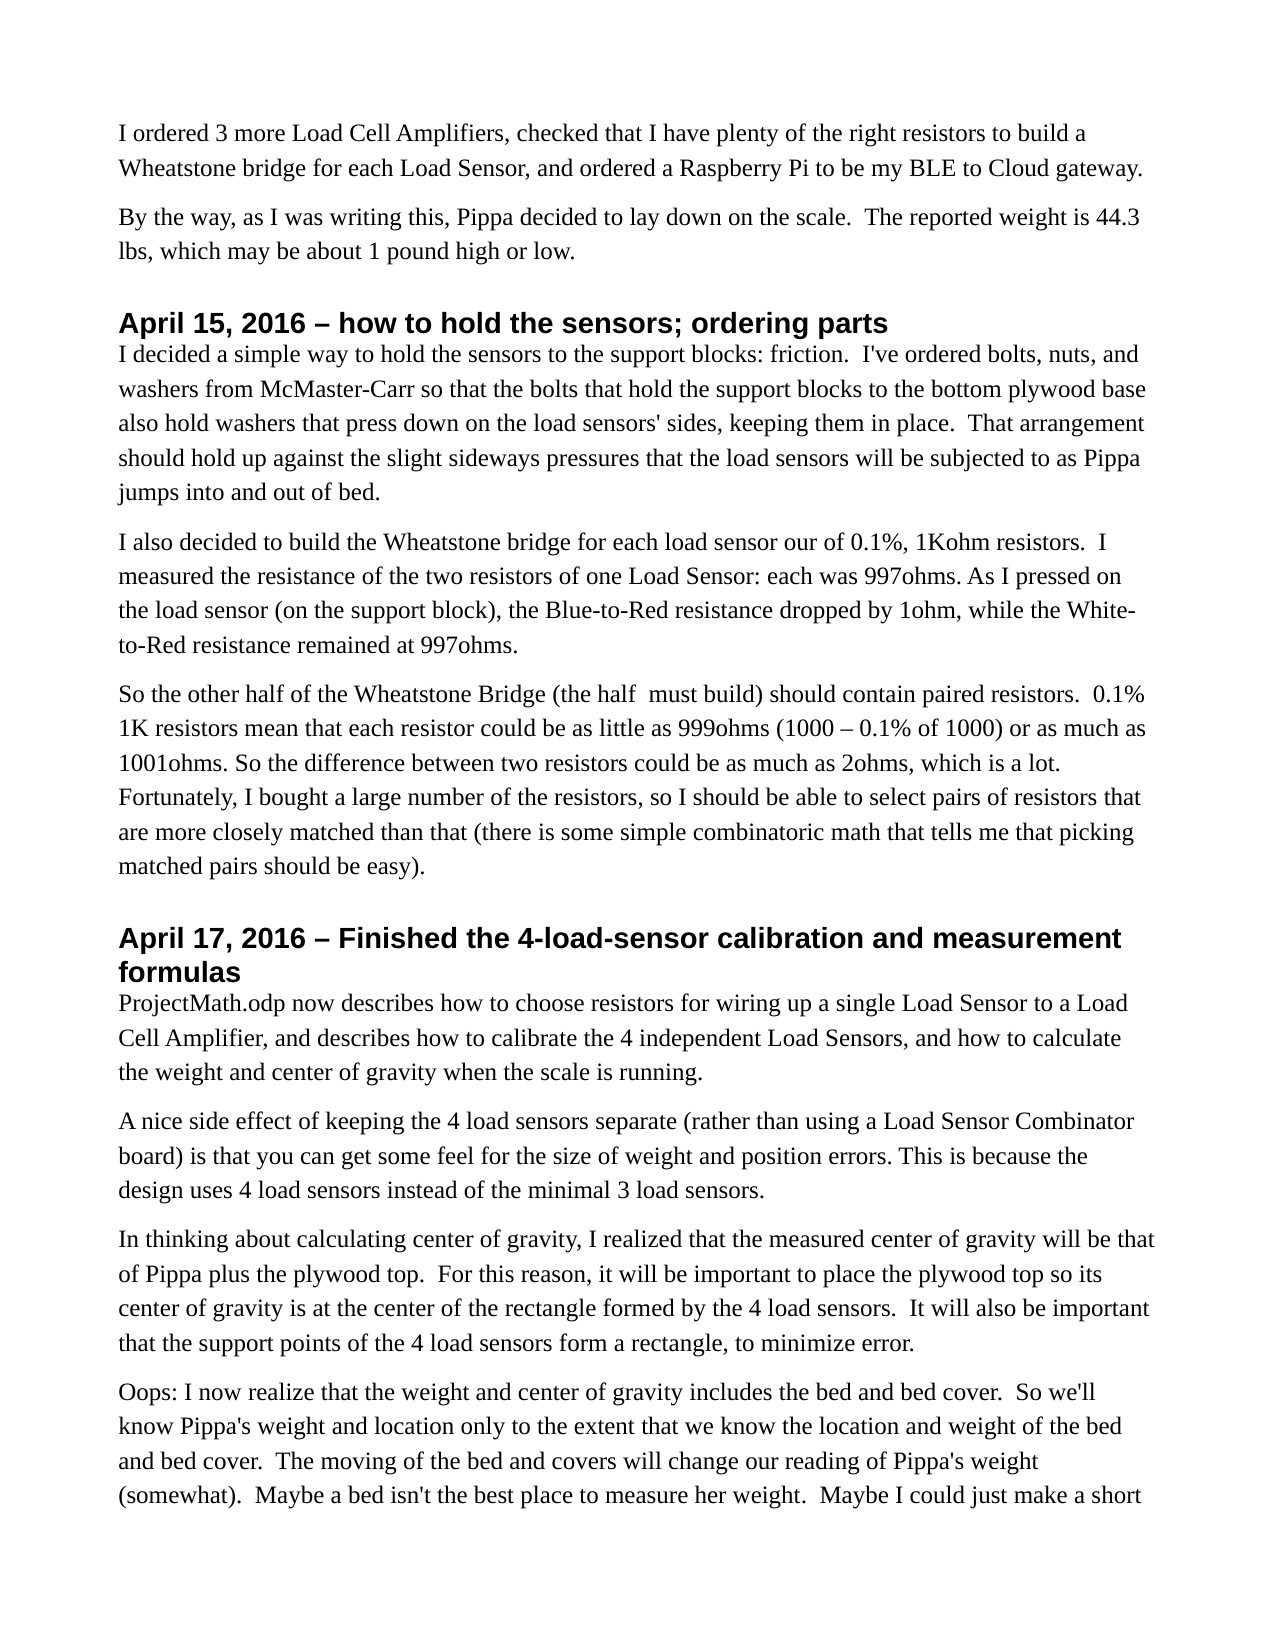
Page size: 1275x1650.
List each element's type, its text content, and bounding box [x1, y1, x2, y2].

text I ordered 3 more Load Cell Amplifiers, checked that I have plenty of the right resistors to build a Wheatstone bridge for each Load Sensor, and ordered a Raspberry Pi to be my BLE to Cloud gateway. [118, 118, 1157, 181]
text By the way, as I was writing this, Pippa decided to lay down on the scale. The reported weight is 44.3 lbs, which may be about 1 pound high or low. [118, 202, 1157, 265]
text In thinking about calculating center of gravity, I realized that the measured center of gravity will be that of Pippa plus the plywood top. For this reason, it will be important to place the plywood top so its center of gravity is at the center of the rectangle formed by the 4 load sensors. It will also be important that the support points of the 4 load sensors form a rectangle, to minimize error. [118, 1224, 1157, 1357]
text I also decided to build the Wheatstone bridge for each load sensor our of 0.1%, 1Kohm resistors. I measured the resistance of the two resistors of one Load Sensor: each was 997ohms. As I pressed on the load sensor (on the support block), the Blue-to-Red resistance dropped by 1ohm, while the White-to-Red resistance remained at 997ohms. [118, 527, 1157, 659]
text ProjectMath.odp now describes how to choose resistors for wiring up a single Load Sensor to a Load Cell Amplifier, and describes how to calibrate the 4 independent Load Sensors, and how to calculate the weight and center of gravity when the scale is running. [118, 988, 1157, 1086]
text A nice side effect of keeping the 4 load sensors separate (rather than using a Load Sensor Combinator board) is that you can get some feel for the size of weight and position errors. This is because the design uses 4 load sensors instead of the minimal 3 load sensors. [118, 1106, 1157, 1204]
text I decided a simple way to hold the sensors to the support blocks: friction. I've ordered bolts, nuts, and washers from McMaster-Carr so that the bolts that hold the support blocks to the bottom plywood base also hold washers that press down on the load sensors' sides, keeping them in place. That arrangement should hold up against the slight sideways pressures that the load sensors will be subjected to as Pippa jumps into and out of bed. [118, 339, 1157, 506]
text Oops: I now realize that the weight and center of gravity includes the bed and bed cover. So we'll know Pippa's weight and location only to the extent that we know the location and weight of the bed and bed cover. The moving of the bed and covers will change our reading of Pippa's weight (somewhat). Maybe a bed isn't the best place to measure her weight. Maybe I could just make a short [118, 1377, 1157, 1509]
subtitle April 15, 2016 – how to hold the sensors; ordering parts [118, 306, 1157, 339]
subtitle April 17, 2016 – Finished the 4-load-sensor calibration and measurement formulas [118, 921, 1157, 988]
text So the other half of the Wheatstone Bridge (the half must build) should contain paired resistors. 0.1% 1K resistors mean that each resistor could be as little as 999ohms (1000 – 0.1% of 1000) or as much as 1001ohms. So the difference between two resistors could be as much as 2ohms, which is a lot. Fortunately, I bought a large number of the resistors, so I should be able to select pairs of resistors that are more closely matched than that (there is some simple combinatoric math that tells me that picking matched pairs should be easy). [118, 679, 1157, 880]
